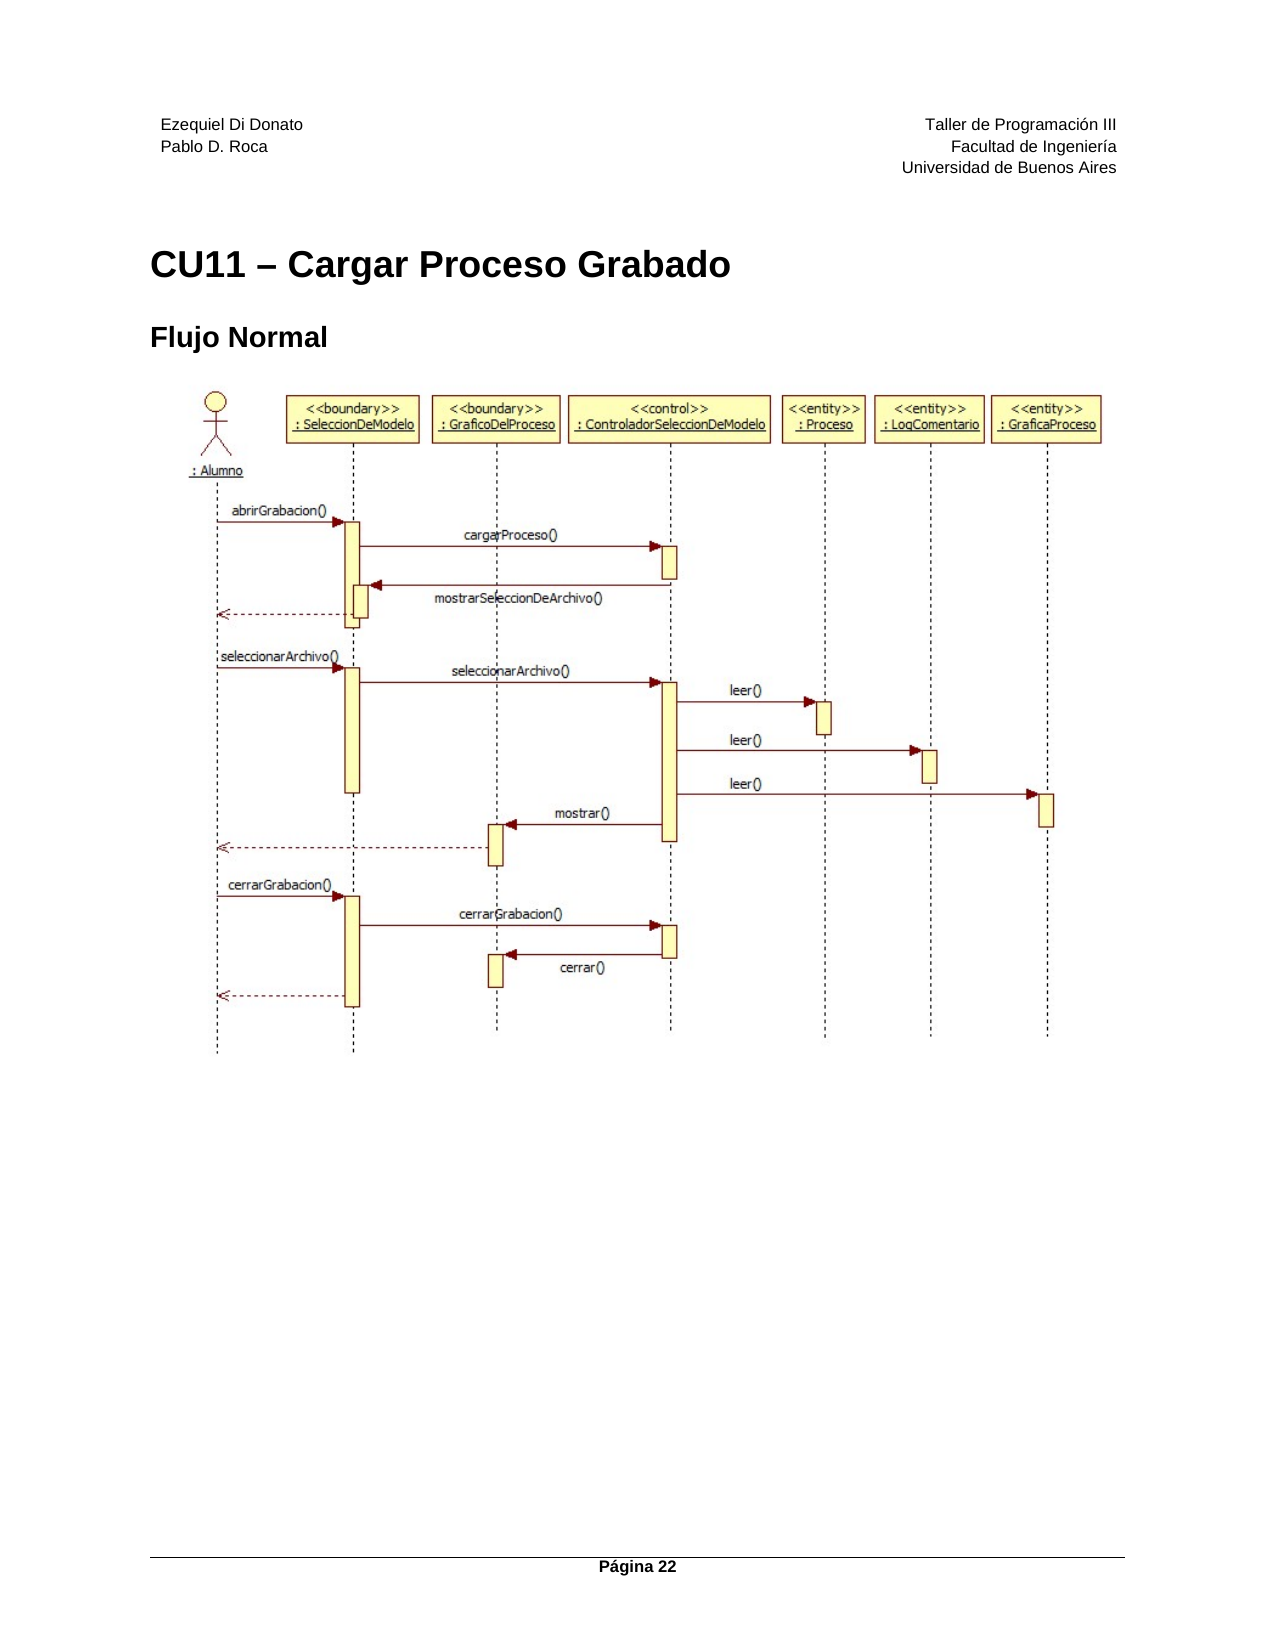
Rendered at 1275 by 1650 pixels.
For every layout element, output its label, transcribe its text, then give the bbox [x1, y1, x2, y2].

subtitle CU11 – Cargar Proceso Grabado [150, 243, 1125, 285]
subtitle Flujo Normal [150, 321, 1125, 353]
picture [150, 366, 1125, 1078]
